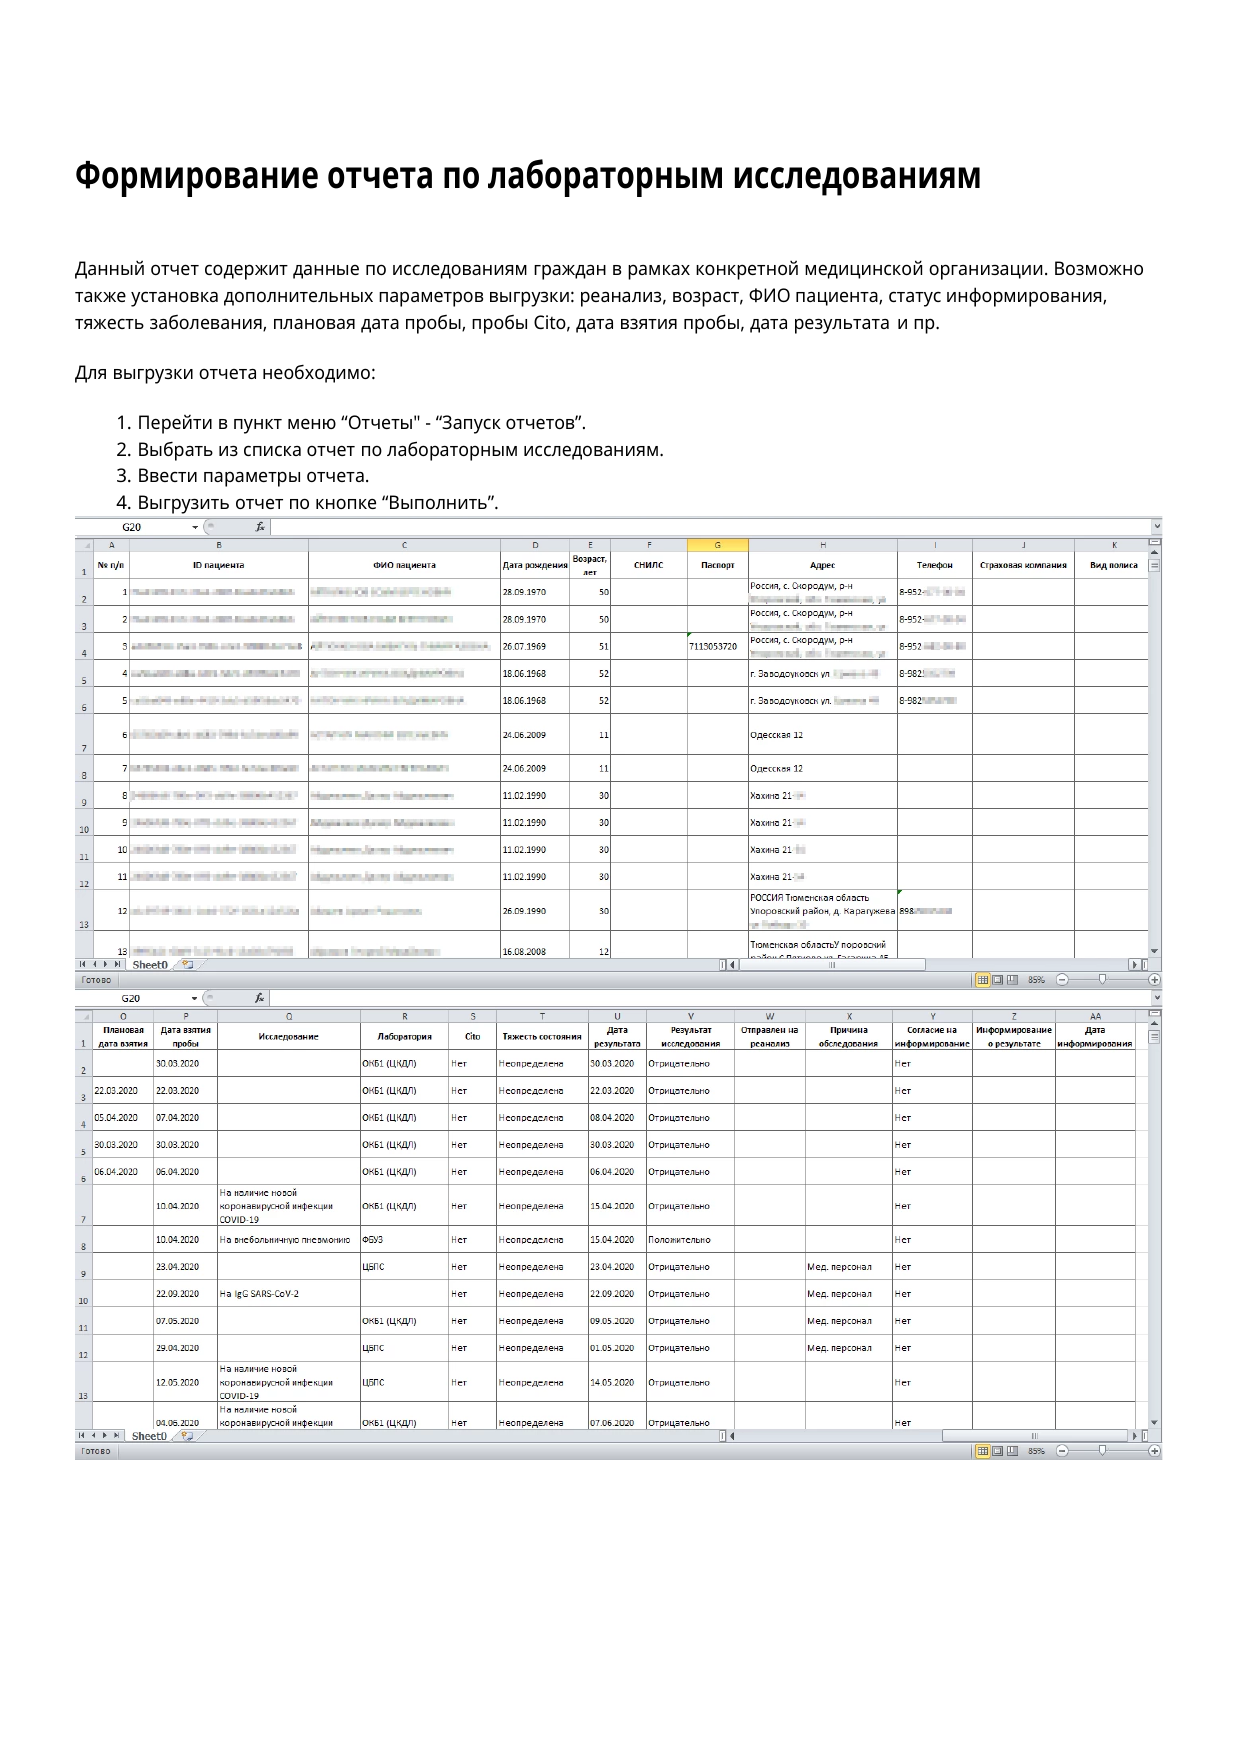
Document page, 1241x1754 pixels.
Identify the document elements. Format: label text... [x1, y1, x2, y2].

list Выгрузить отчет по кнопке “Выполнить”. [116, 489, 1178, 515]
list Ввести параметры отчета. [116, 463, 1178, 488]
text Для выгрузки отчета необходимо: [75, 359, 1178, 385]
list Перейти в пункт меню “Отчеты" - “Запуск отчетов”. [116, 409, 1178, 435]
text Формирование отчета по лабораторным исследованиям [75, 148, 1178, 199]
picture [75, 516, 1163, 1460]
text Данный отчет содержит данные по исследованиям граждан в рамках конкретной медицинской организации. Возможно также установка дополнительных параметров выгрузки: реанализ, возраст, ФИО пациента, статус информирования, тяжесть заболевания, плановая дата пробы, пробы Cito, дата взятия пробы, дата результата и пр. [75, 256, 1151, 334]
list Выбрать из списка отчет по лабораторным исследованиям. [116, 436, 1178, 462]
